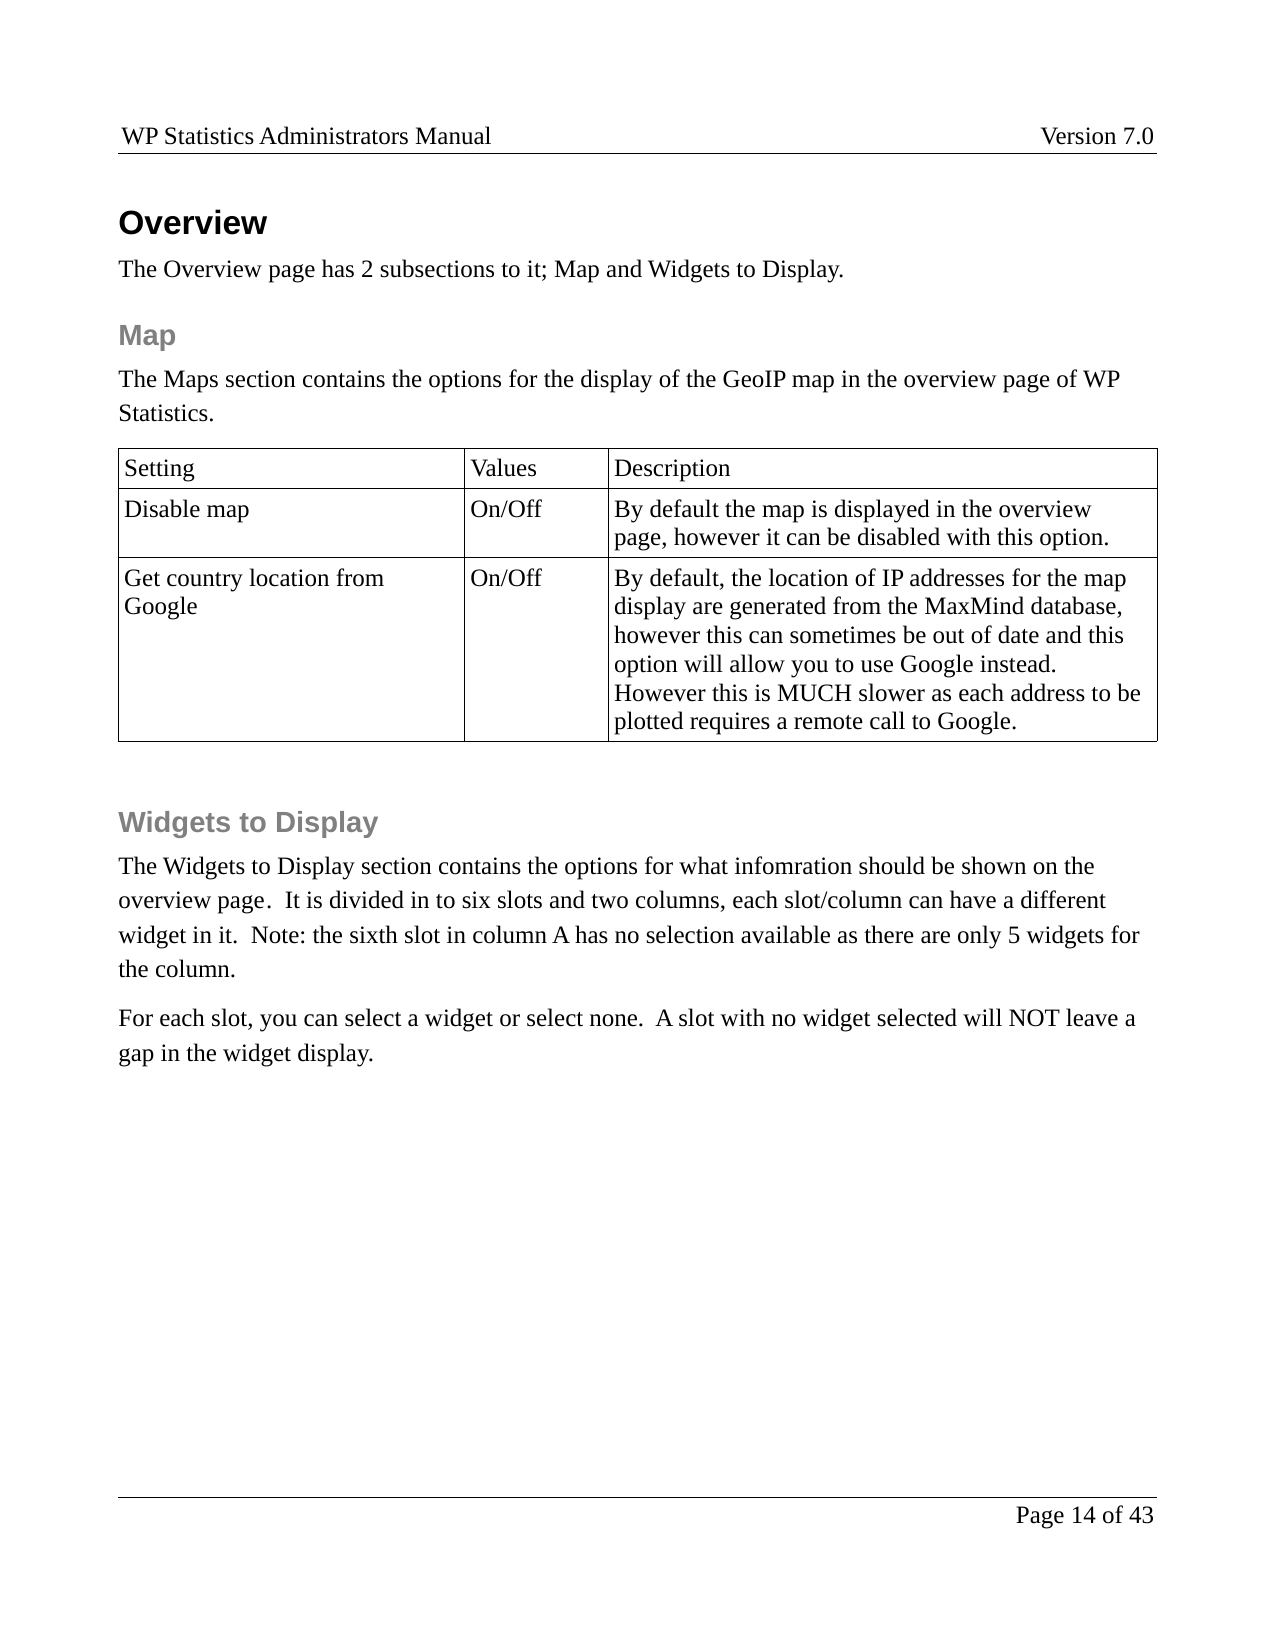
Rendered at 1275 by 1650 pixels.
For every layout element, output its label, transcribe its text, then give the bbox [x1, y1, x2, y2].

table_cell By default, the location of IP addresses for the map display are generated from the MaxMind database, however this can sometimes be out of date and this option will allow you to use Google instead. However this is MUCH slower as each address to be plotted requires a remote call to Google. [609, 558, 1157, 741]
table_cell On/Off [465, 558, 608, 741]
subtitle Overview [118, 203, 1157, 242]
text The Overview page has 2 subsections to it; Map and Widgets to Display. [118, 254, 1157, 283]
subtitle Widgets to Display [118, 805, 1157, 838]
table_cell On/Off [465, 489, 608, 557]
text The Widgets to Display section contains the options for what infomration should be shown on the overview page . It is divided in to six slots and two columns, each slot/column can have a different widget in it. Note: the sixth slot in column A has no selection available as there are only 5 widgets for the column. [118, 851, 1157, 983]
table_cell Get country location from Google [119, 558, 464, 741]
table_cell By default the map is displayed in the overview page, however it can be disabled with this option. [609, 489, 1157, 557]
table_cell Disable map [119, 489, 464, 557]
subtitle Map [118, 318, 1157, 351]
table_header Description [609, 449, 1157, 488]
text The Maps section contains the options for the display of the GeoIP map in the overview page of WP Statistics. [118, 364, 1157, 427]
table_header Setting [119, 449, 464, 488]
text For each slot, you can select a widget or select none. A slot with no widget selected will NOT leave a gap in the widget display. [118, 1003, 1157, 1066]
table_header Values [465, 449, 608, 488]
